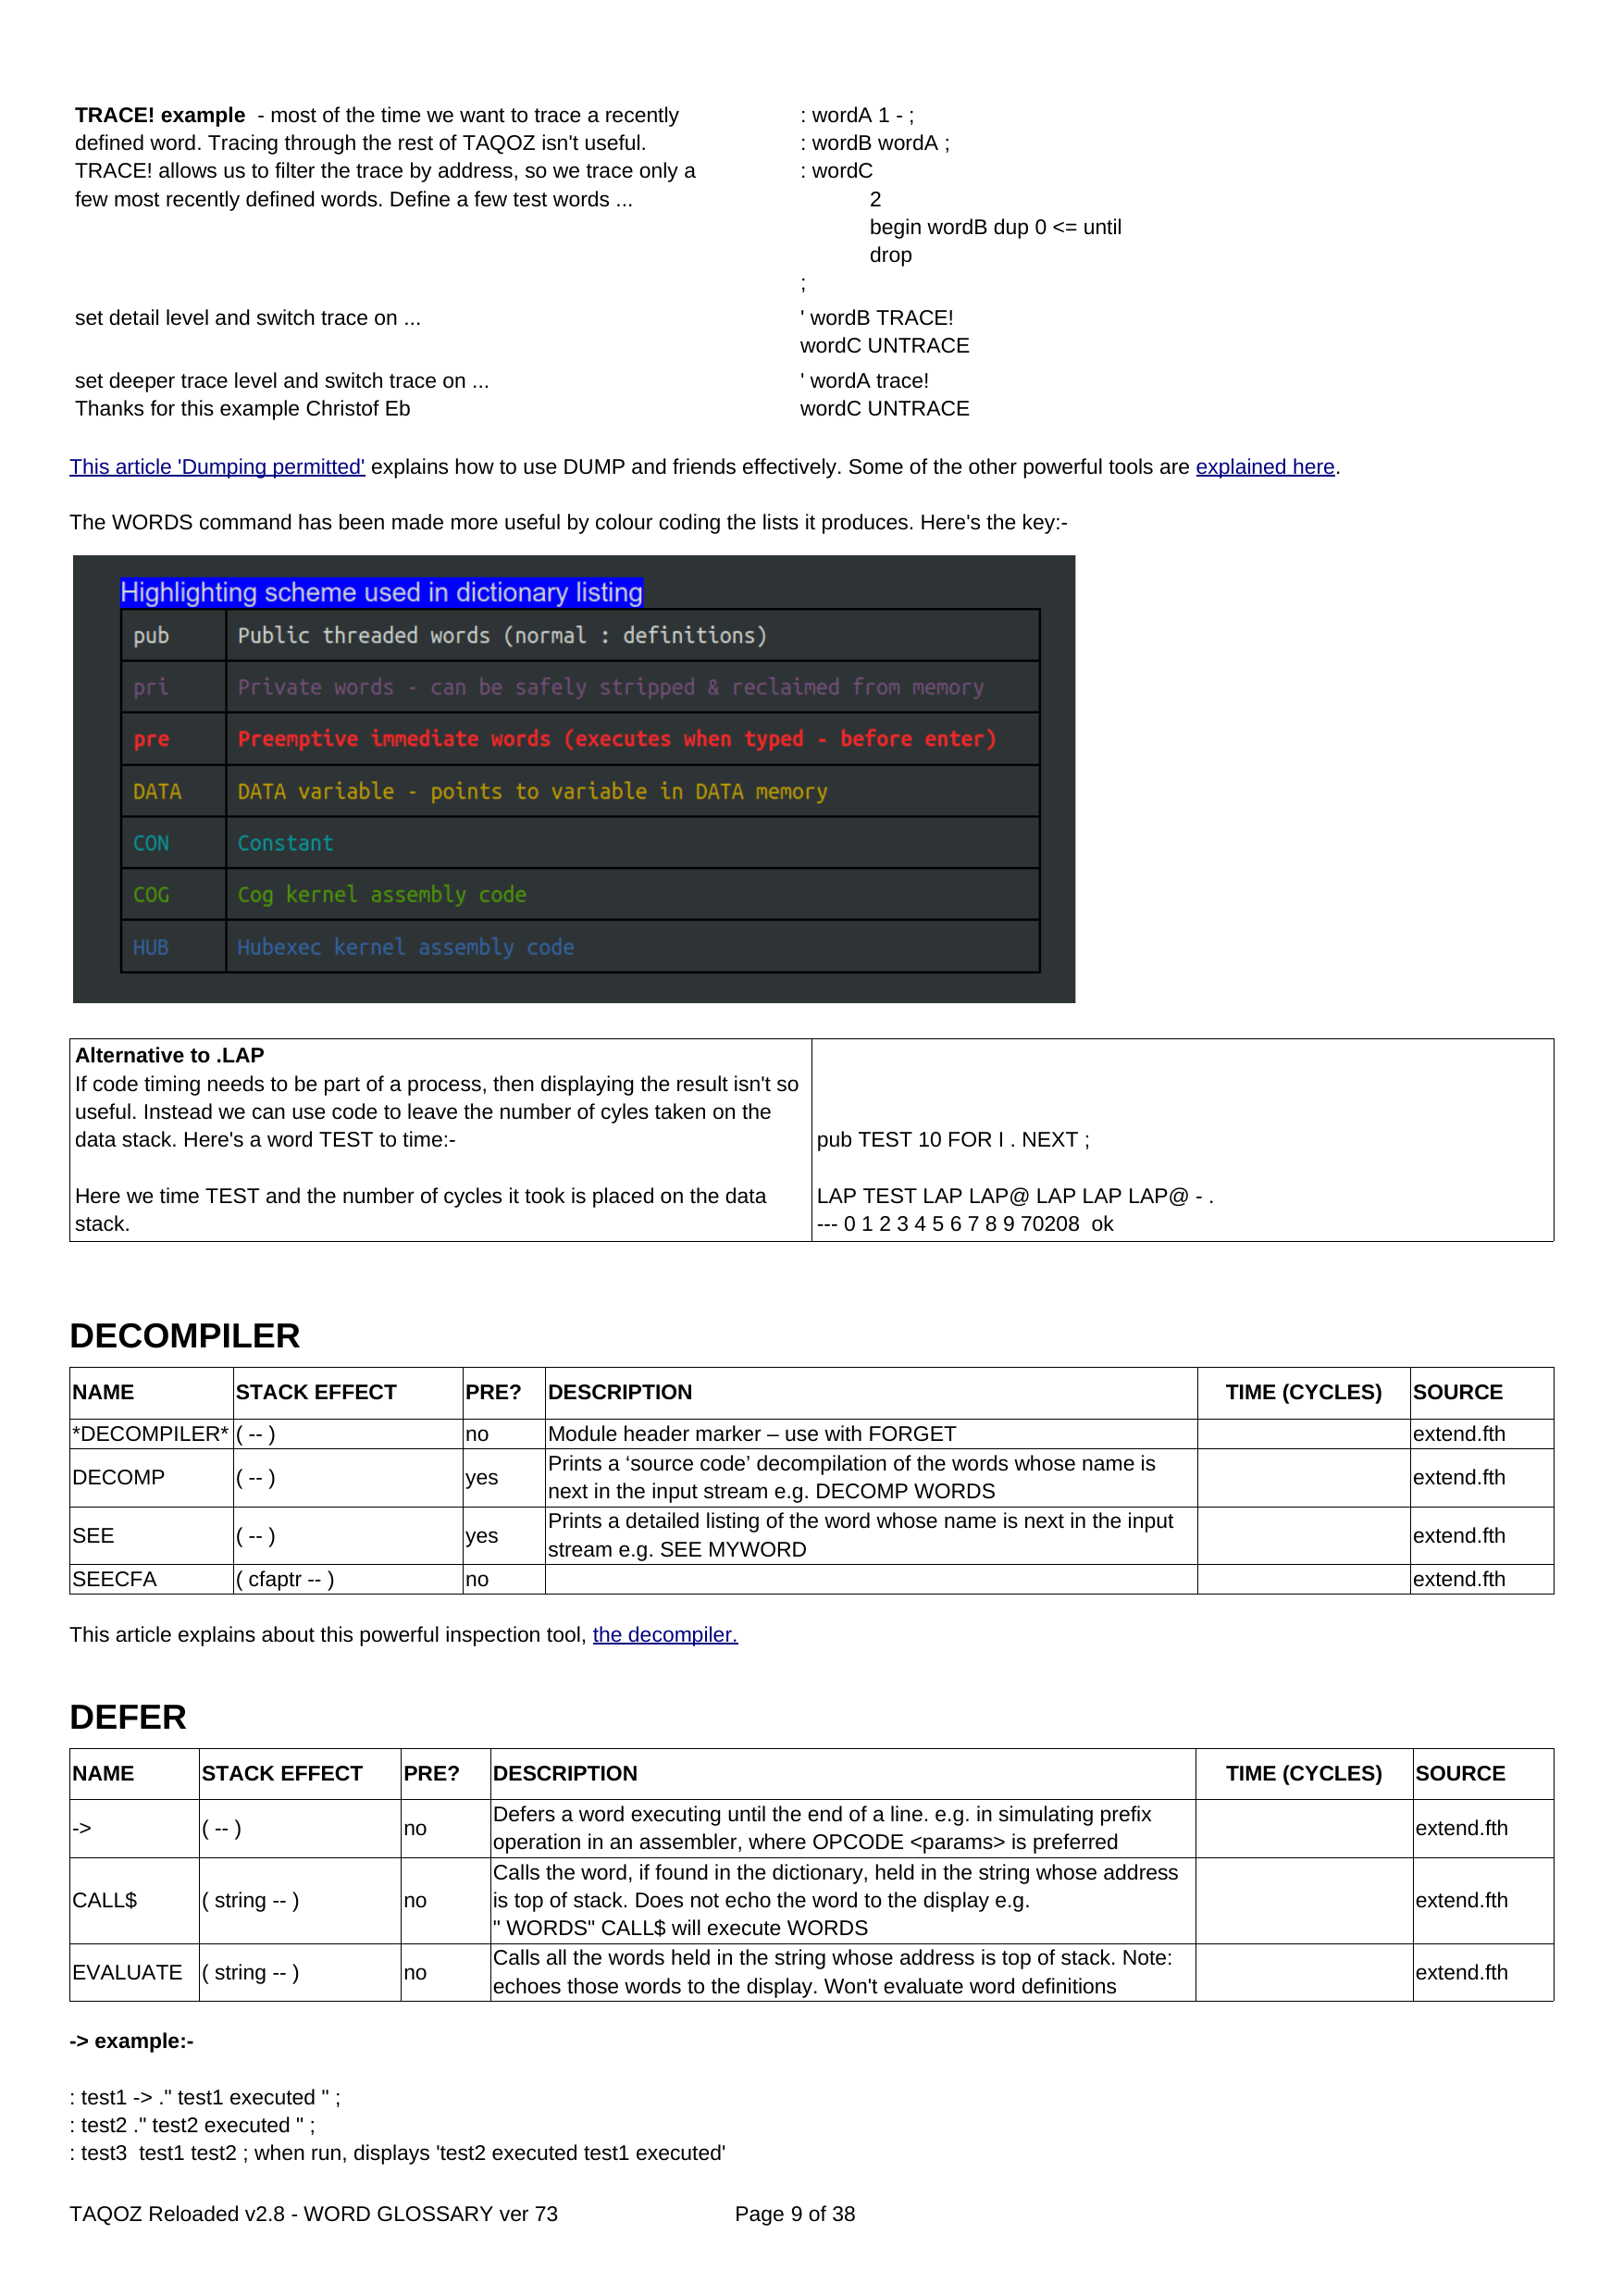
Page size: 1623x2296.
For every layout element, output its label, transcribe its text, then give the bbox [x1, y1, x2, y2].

text This article explains about this powerful inspection tool, the decompiler. [69, 1622, 1554, 1646]
text : test2 ." test2 executed " ; [69, 2113, 1554, 2137]
table_cell no [402, 1944, 490, 2001]
table_cell ( string -- ) [200, 1944, 401, 2001]
text -> example:- [69, 2029, 1554, 2054]
table_header TIME (CYCLES) [1196, 1749, 1413, 1799]
table_header : wordA 1 - ; : wordB wordA ; : wordC 2 begin wordB dup 0 <= until drop ; [725, 97, 1554, 300]
table_header STACK EFFECT [200, 1749, 401, 1799]
table_cell [546, 1565, 1197, 1594]
table_cell ( -- ) [200, 1800, 401, 1857]
table_cell DECOMP [70, 1449, 233, 1506]
table_header TRACE! example - most of the time we want to trace a recently defined word. Tracing through the rest of TAQOZ isn't useful. TRACE! allows us to filter the trace by address, so we trace only a few most recently defined words. Define a few test words ... [69, 97, 725, 300]
table_cell [1196, 1800, 1413, 1857]
table_cell Module header marker – use with FORGET [546, 1420, 1197, 1448]
table_cell Prints a ‘source code’ decompilation of the words whose name is next in the input stream e.g. DECOMP WORDS [546, 1449, 1197, 1506]
table_header pub TEST 10 FOR I . NEXT ; LAP TEST LAP LAP@ LAP LAP LAP@ - . --- 0 1 2 3 4 5 6 7 8 9 70208 ok [812, 1039, 1554, 1241]
text This article 'Dumping permitted' explains how to use DUMP and friends effectively. Some of the other powerful tools are explained here. [69, 454, 1554, 478]
table_cell [1196, 1944, 1413, 2001]
table_cell no [402, 1800, 490, 1857]
table_header SOURCE [1414, 1749, 1554, 1799]
table_cell ( -- ) [234, 1508, 463, 1564]
table_cell ' wordB TRACE! wordC UNTRACE [725, 300, 1554, 363]
table_header PRE? [464, 1368, 545, 1418]
text : test1 -> ." test1 executed " ; [69, 2085, 1554, 2109]
table_cell ' wordA trace! wordC UNTRACE [725, 363, 1554, 426]
table_header NAME [70, 1368, 233, 1418]
table_cell no [464, 1565, 545, 1594]
subtitle DEFER [69, 1696, 1554, 1736]
table_header DESCRIPTION [546, 1368, 1197, 1418]
table_cell *DECOMPILER* [70, 1420, 233, 1448]
table_cell extend.fth [1411, 1449, 1554, 1506]
table_cell [1198, 1449, 1410, 1506]
table_cell extend.fth [1414, 1858, 1554, 1942]
table_cell [1198, 1420, 1410, 1448]
table_cell ( -- ) [234, 1420, 463, 1448]
table_cell no [402, 1858, 490, 1942]
table_cell extend.fth [1414, 1800, 1554, 1857]
table_cell ( cfaptr -- ) [234, 1565, 463, 1594]
table_cell SEE [70, 1508, 233, 1564]
table_cell yes [464, 1449, 545, 1506]
table_header TIME (CYCLES) [1198, 1368, 1410, 1418]
table_header STACK EFFECT [234, 1368, 463, 1418]
table_cell set detail level and switch trace on ... [69, 300, 725, 363]
table_cell ( -- ) [234, 1449, 463, 1506]
table_cell [1196, 1858, 1413, 1942]
table_cell -> [70, 1800, 199, 1857]
table_cell Defers a word executing until the end of a line. e.g. in simulating prefix operation in an assembler, where OPCODE <params> is preferred [491, 1800, 1196, 1857]
table_cell Calls all the words held in the string whose address is top of stack. Note: echoes those words to the display. Won't evaluate word definitions [491, 1944, 1196, 2001]
table_cell ( string -- ) [200, 1858, 401, 1942]
table_cell [1198, 1508, 1410, 1564]
table_header PRE? [402, 1749, 490, 1799]
table_cell extend.fth [1414, 1944, 1554, 2001]
table_cell extend.fth [1411, 1508, 1554, 1564]
table_cell yes [464, 1508, 545, 1564]
text : test3 test1 test2 ; when run, displays 'test2 executed test1 executed' [69, 2141, 1554, 2165]
table_cell CALL$ [70, 1858, 199, 1942]
table_cell EVALUATE [70, 1944, 199, 2001]
table_cell Prints a detailed listing of the word whose name is next in the input stream e.g. SEE MYWORD [546, 1508, 1197, 1564]
table_cell no [464, 1420, 545, 1448]
table_header DESCRIPTION [491, 1749, 1196, 1799]
table_cell Calls the word, if found in the dictionary, held in the string whose address is top of stack. Does not echo the word to the display e.g. " WORDS" CALL$ will execute WORDS [491, 1858, 1196, 1942]
table_header SOURCE [1411, 1368, 1554, 1418]
table_cell [1198, 1565, 1410, 1594]
table_cell extend.fth [1411, 1420, 1554, 1448]
text The WORDS command has been made more useful by colour coding the lists it produces. Here's the key:- [69, 510, 1554, 534]
picture [73, 555, 1076, 1003]
table_cell extend.fth [1411, 1565, 1554, 1594]
table_header NAME [70, 1749, 199, 1799]
subtitle DECOMPILER [69, 1315, 1554, 1355]
table_header Alternative to .LAP If code timing needs to be part of a process, then displaying the result isn't so useful. Instead we can use code to leave the number of cyles taken on the data stack. Here's a word TEST to time:- Here we time TEST and the number of cycles it took is placed on the data stack. [70, 1039, 811, 1241]
table_cell set deeper trace level and switch trace on ... Thanks for this example Christof Eb [69, 363, 725, 426]
table_cell SEECFA [70, 1565, 233, 1594]
